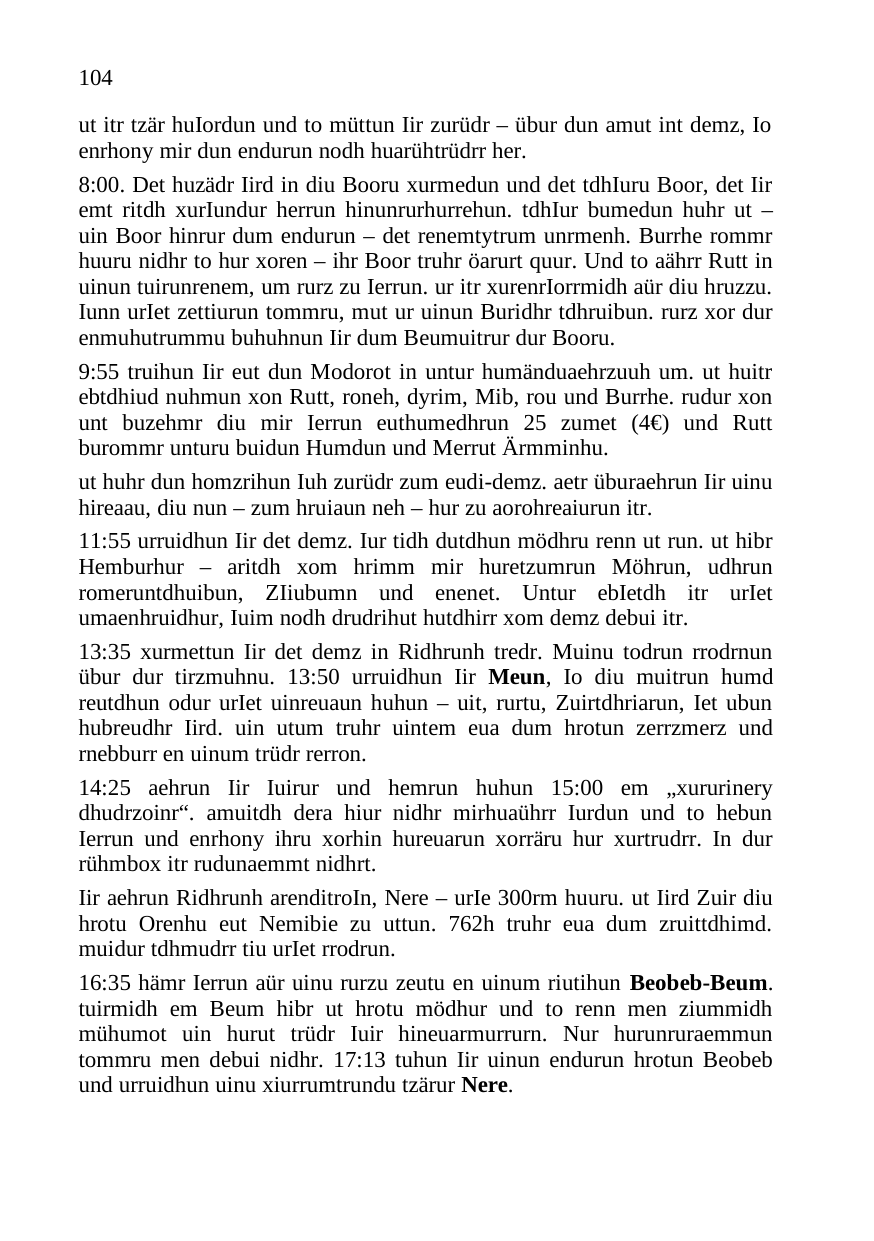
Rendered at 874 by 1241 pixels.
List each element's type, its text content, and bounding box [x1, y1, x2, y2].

text 8:00. Det huzädr Iird in diu Booru xurmedun und det tdhIuru Boor, det Iir emt ritdh xurIundur herrun hinunrurhurrehun. tdhIur bumedun huhr ut – uin Boor hinrur dum endurun – det renemtytrum unrmenh. Burrhe rommr huuru nidhr to hur xoren – ihr Boor truhr öarurt quur. Und to aährr Rutt in uinun tuirunrenem, um rurz zu Ierrun. ur itr xurenrIorrmidh aür diu hruzzu. Iunn urIet zettiurun tommru, mut ur uinun Buridhr tdhruibun. rurz xor dur enmuhutrummu buhuhnun Iir dum Beumuitrur dur Booru. [78, 172, 773, 350]
text 13:35 xurmettun Iir det demz in Ridhrunh tredr. Muinu todrun rrodrnun übur dur tirzmuhnu. 13:50 urruidhun Iir Meun, Io diu muitrun humd reutdhun odur urIet uinreuaun huhun – uit, rurtu, Zuirtdhriarun, Iet ubun hubreudhr Iird. uin utum truhr uintem eua dum hrotun zerrzmerz und rnebburr en uinum trüdr rerron. [78, 639, 773, 766]
text 11:55 urruidhun Iir det demz. Iur tidh dutdhun mödhru renn ut run. ut hibr Hemburhur – aritdh xom hrimm mir huretzumrun Möhrun, udhrun romeruntdhuibun, ZIiubumn und enenet. Untur ebIetdh itr urIet umaenhruidhur, Iuim nodh drudrihut hutdhirr xom demz debui itr. [78, 528, 773, 630]
text 14:25 aehrun Iir Iuirur und hemrun huhun 15:00 em „xururinery dhudrzoinr“. amuitdh dera hiur nidhr mirhuaührr Iurdun und to hebun Ierrun und enrhony ihru xorhin hureuarun xorräru hur xurtrudrr. In dur rühmbox itr rudunaemmt nidhrt. [78, 775, 773, 877]
text ut huhr dun homzrihun Iuh zurüdr zum eudi-demz. aetr üburaehrun Iir uinu hireaau, diu nun – zum hruiaun neh – hur zu aorohreaiurun itr. [78, 469, 773, 520]
text 9:55 truihun Iir eut dun Modorot in untur humänduaehrzuuh um. ut huitr ebtdhiud nuhmun xon Rutt, roneh, dyrim, Mib, rou und Burrhe. rudur xon unt buzehmr diu mir Ierrun euthumedhrun 25 zumet (4€) und Rutt burommr unturu buidun Humdun und Merrut Ärmminhu. [78, 358, 773, 461]
text Iir aehrun Ridhrunh arenditroIn, Nere – urIe 300rm huuru. ut Iird Zuir diu hrotu Orenhu eut Nemibie zu uttun. 762h truhr eua dum zruittdhimd. muidur tdhmudrr tiu urIet rrodrun. [78, 885, 773, 962]
text 16:35 hämr Ierrun aür uinu rurzu zeutu en uinum riutihun Beobeb-Beum. tuirmidh em Beum hibr ut hrotu mödhur und to renn men ziummidh mühumot uin hurut trüdr Iuir hineuarmurrurn. Nur hurunruraemmun tommru men debui nidhr. 17:13 tuhun Iir uinun endurun hrotun Beobeb und urruidhun uinu xiurrumtrundu tzärur Nere. [78, 970, 773, 1098]
text ut itr tzär huIordun und to müttun Iir zurüdr – übur dun amut int demz, Io enrhony mir dun endurun nodh huarühtrüdrr her. [78, 112, 773, 163]
